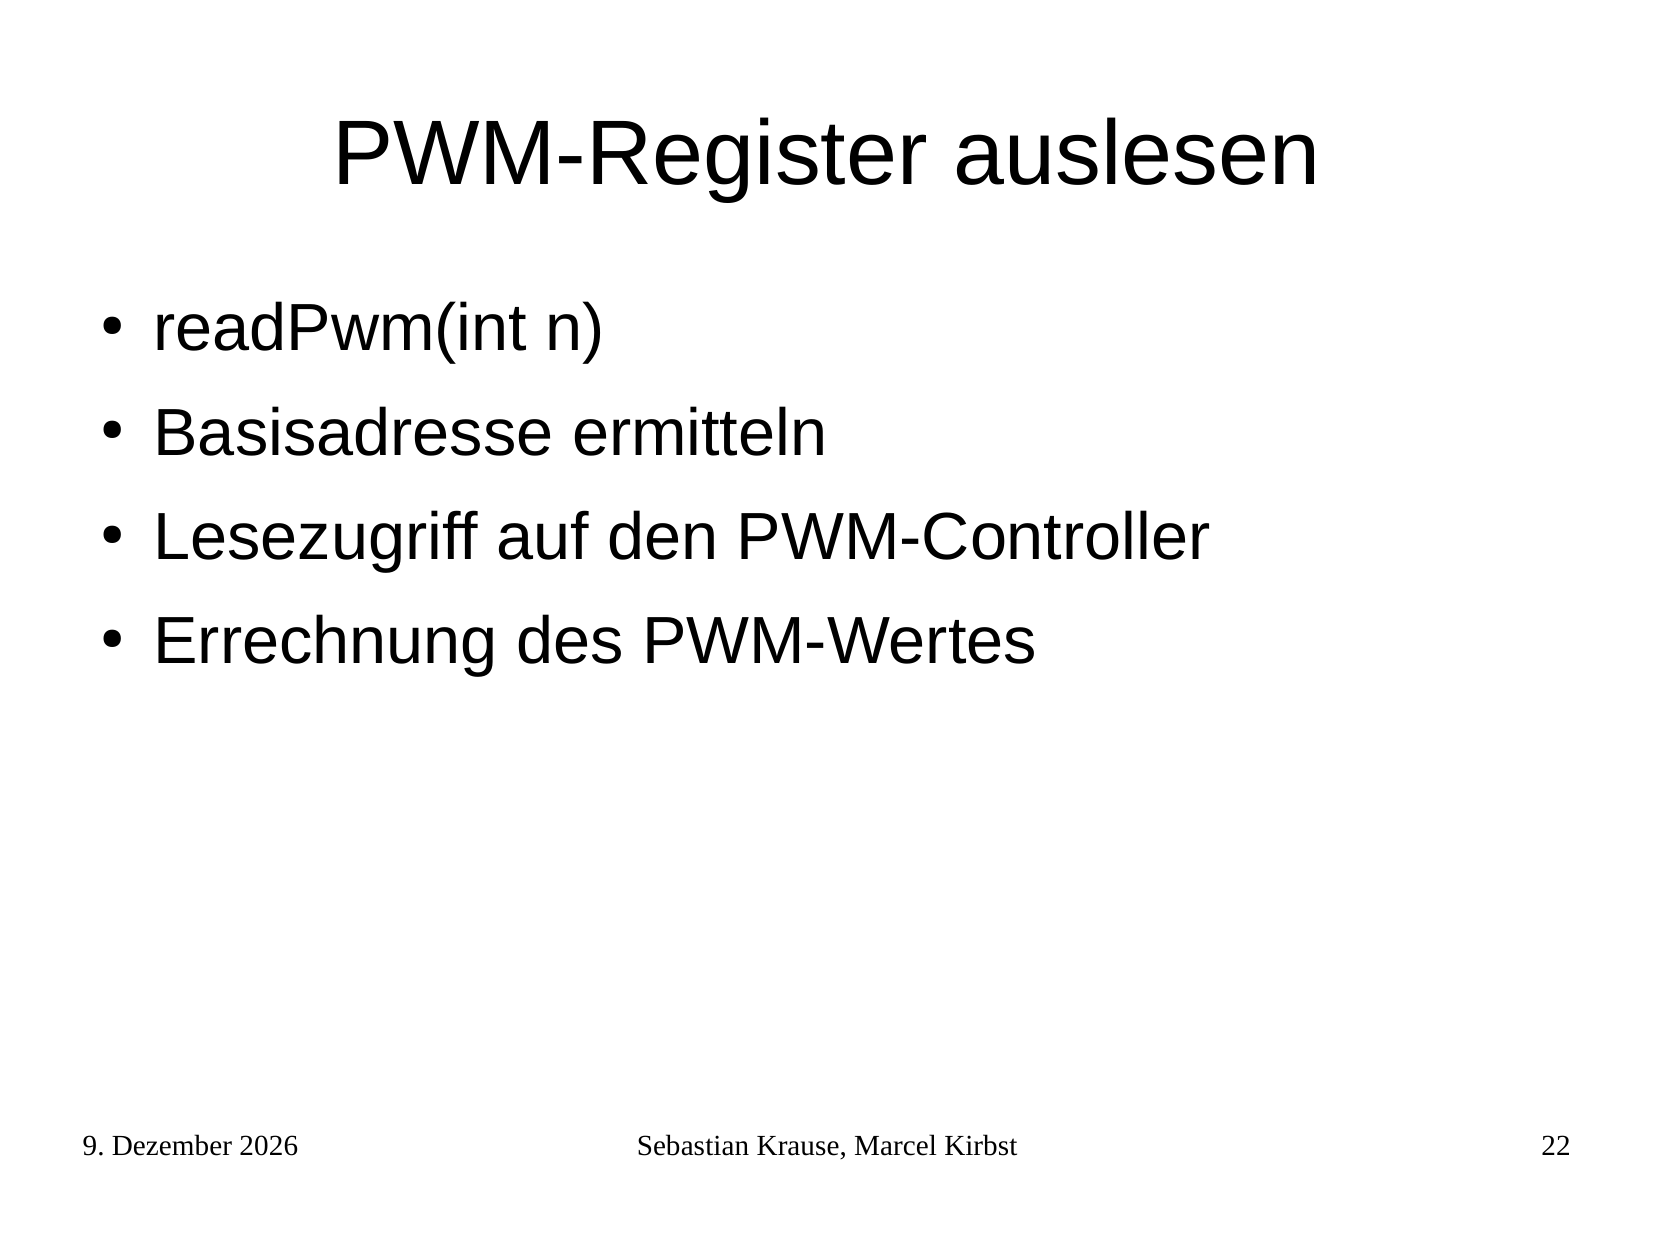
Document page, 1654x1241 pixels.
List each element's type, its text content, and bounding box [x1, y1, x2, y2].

title PWM-Register auslesen [82, 49, 1571, 257]
list readPwm(int n) Basisadresse ermitteln Lesezugriff auf den PWM-Controller Errechnung des PWM-Wertes [82, 290, 1538, 1010]
